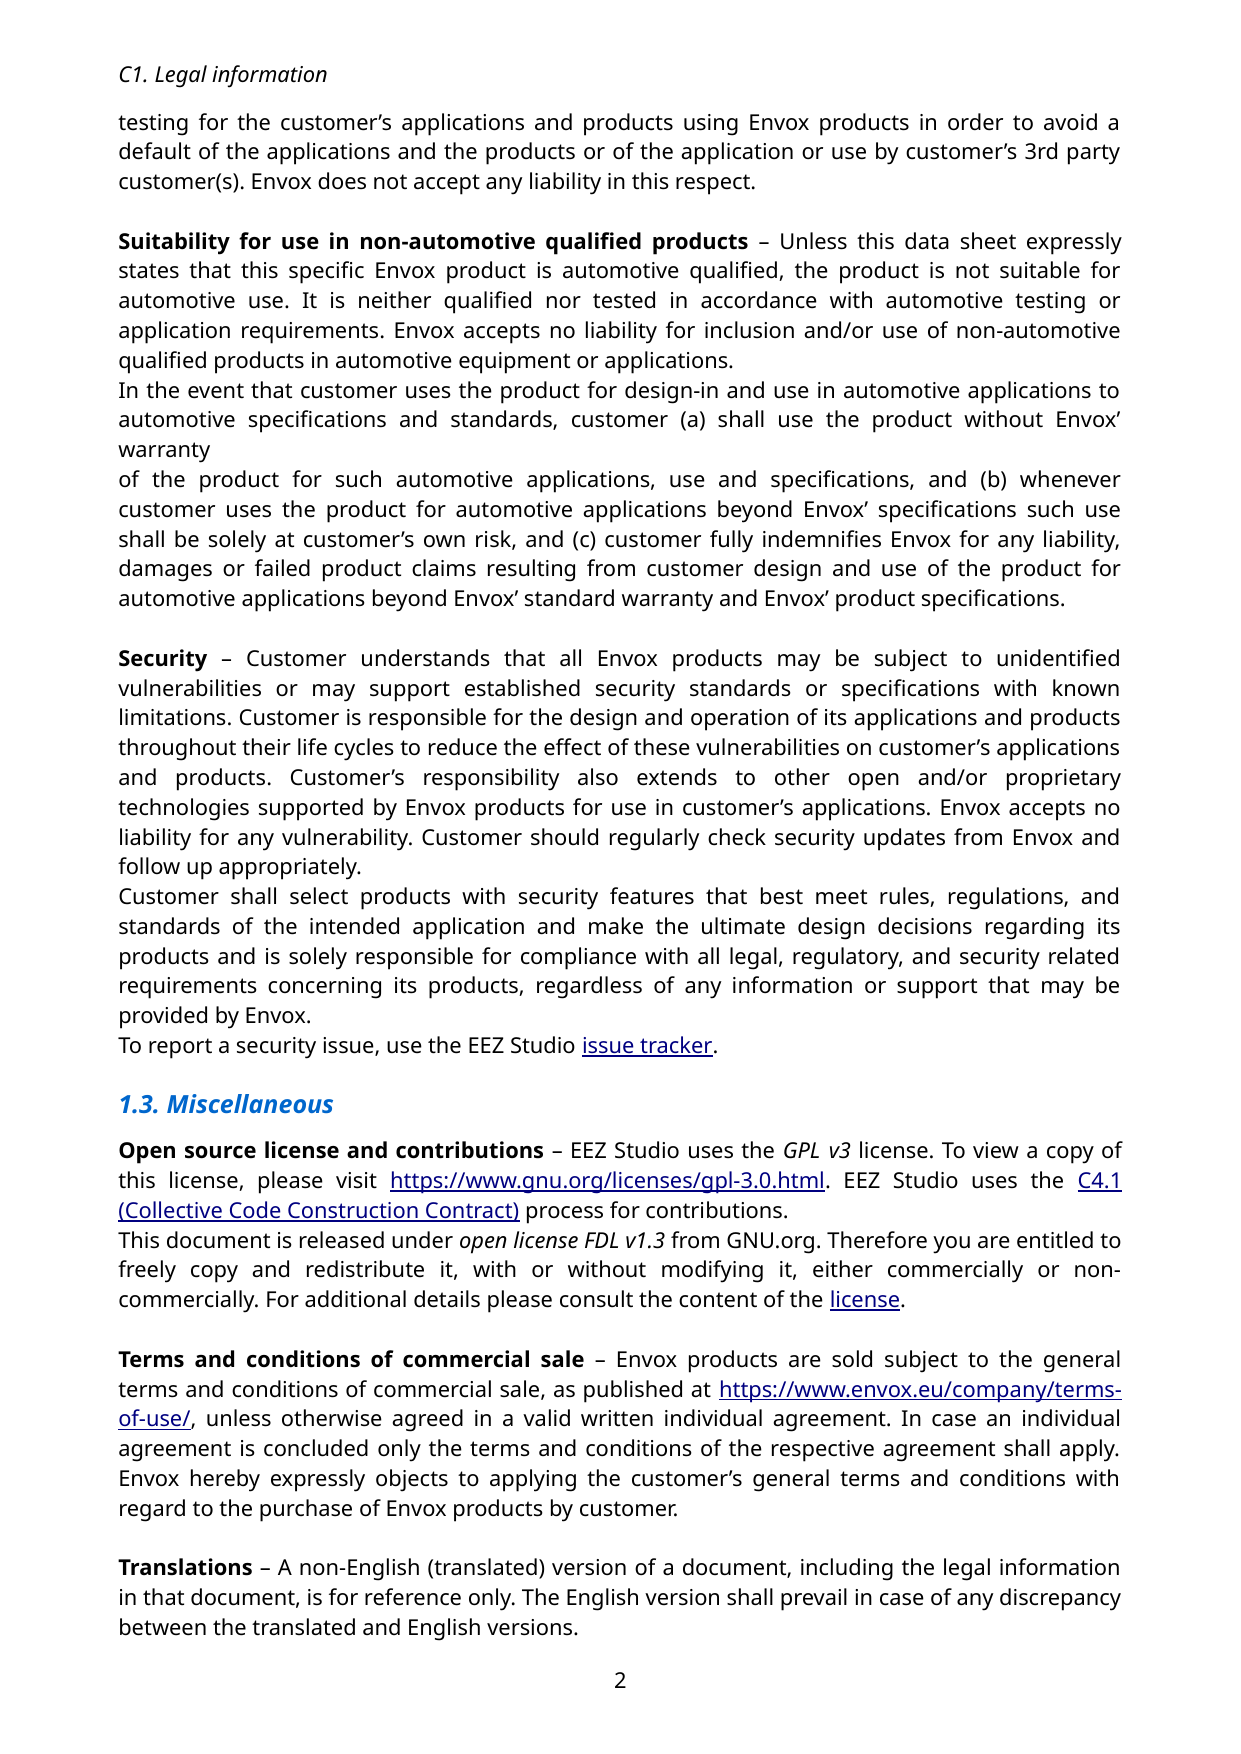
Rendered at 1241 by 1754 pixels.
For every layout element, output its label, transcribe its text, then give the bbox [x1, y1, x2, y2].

text Customer shall select products with security features that best meet rules, regulations, and standards of the intended application and make the ultimate design decisions regarding its products and is solely responsible for compliance with all legal, regulatory, and security related requirements concerning its products, regardless of any information or support that may be provided by Envox. [118, 881, 1122, 1030]
text This document is released under open license FDL v1.3 from GNU.org. Therefore you are entitled to freely copy and redistribute it, with or without modifying it, either commercially or non-commercially. For additional details please consult the content of the license. [118, 1225, 1122, 1314]
subtitle Miscellaneous [118, 1086, 1122, 1121]
text of the product for such automotive applications, use and specifications, and (b) whenever customer uses the product for automotive applications beyond Envox’ specifications such use shall be solely at customer’s own risk, and (c) customer fully indemnifies Envox for any liability, damages or failed product claims resulting from customer design and use of the product for automotive applications beyond Envox’ standard warranty and Envox’ product specifications. [118, 464, 1122, 613]
text In the event that customer uses the product for design-in and use in automotive applications to automotive specifications and standards, customer (a) shall use the product without Envox’ warranty [118, 375, 1122, 464]
text Open source license and contributions – EEZ Studio uses the GPL v3 license. To view a copy of this license, please visit https://www.gnu.org/licenses/gpl-3.0.html. EEZ Studio uses the C4.1 (Collective Code Construction Contract) process for contributions. [118, 1135, 1122, 1225]
text Terms and conditions of commercial sale – Envox products are sold subject to the general terms and conditions of commercial sale, as published at https://www.envox.eu/company/terms-of-use/, unless otherwise agreed in a valid written individual agreement. In case an individual agreement is concluded only the terms and conditions of the respective agreement shall apply. Envox hereby expressly objects to applying the customer’s general terms and conditions with regard to the purchase of Envox products by customer. [118, 1344, 1122, 1523]
text Suitability for use in non-automotive qualified products – Unless this data sheet expressly states that this specific Envox product is automotive qualified, the product is not suitable for automotive use. It is neither qualified nor tested in accordance with automotive testing or application requirements. Envox accepts no liability for inclusion and/or use of non-automotive qualified products in automotive equipment or applications. [118, 226, 1122, 375]
text To report a security issue, use the EEZ Studio issue tracker. [118, 1030, 1122, 1060]
text Translations – A non-English (translated) version of a document, including the legal information in that document, is for reference only. The English version shall prevail in case of any discrepancy between the translated and English versions. [118, 1552, 1122, 1642]
text testing for the customer’s applications and products using Envox products in order to avoid a default of the applications and the products or of the application or use by customer’s 3rd party customer(s). Envox does not accept any liability in this respect. [118, 107, 1122, 196]
text Security – Customer understands that all Envox products may be subject to unidentified vulnerabilities or may support established security standards or specifications with known limitations. Customer is responsible for the design and operation of its applications and products throughout their life cycles to reduce the effect of these vulnerabilities on customer’s applications and products. Customer’s responsibility also extends to other open and/or proprietary technologies supported by Envox products for use in customer’s applications. Envox accepts no liability for any vulnerability. Customer should regularly check security updates from Envox and follow up appropriately. [118, 643, 1122, 881]
